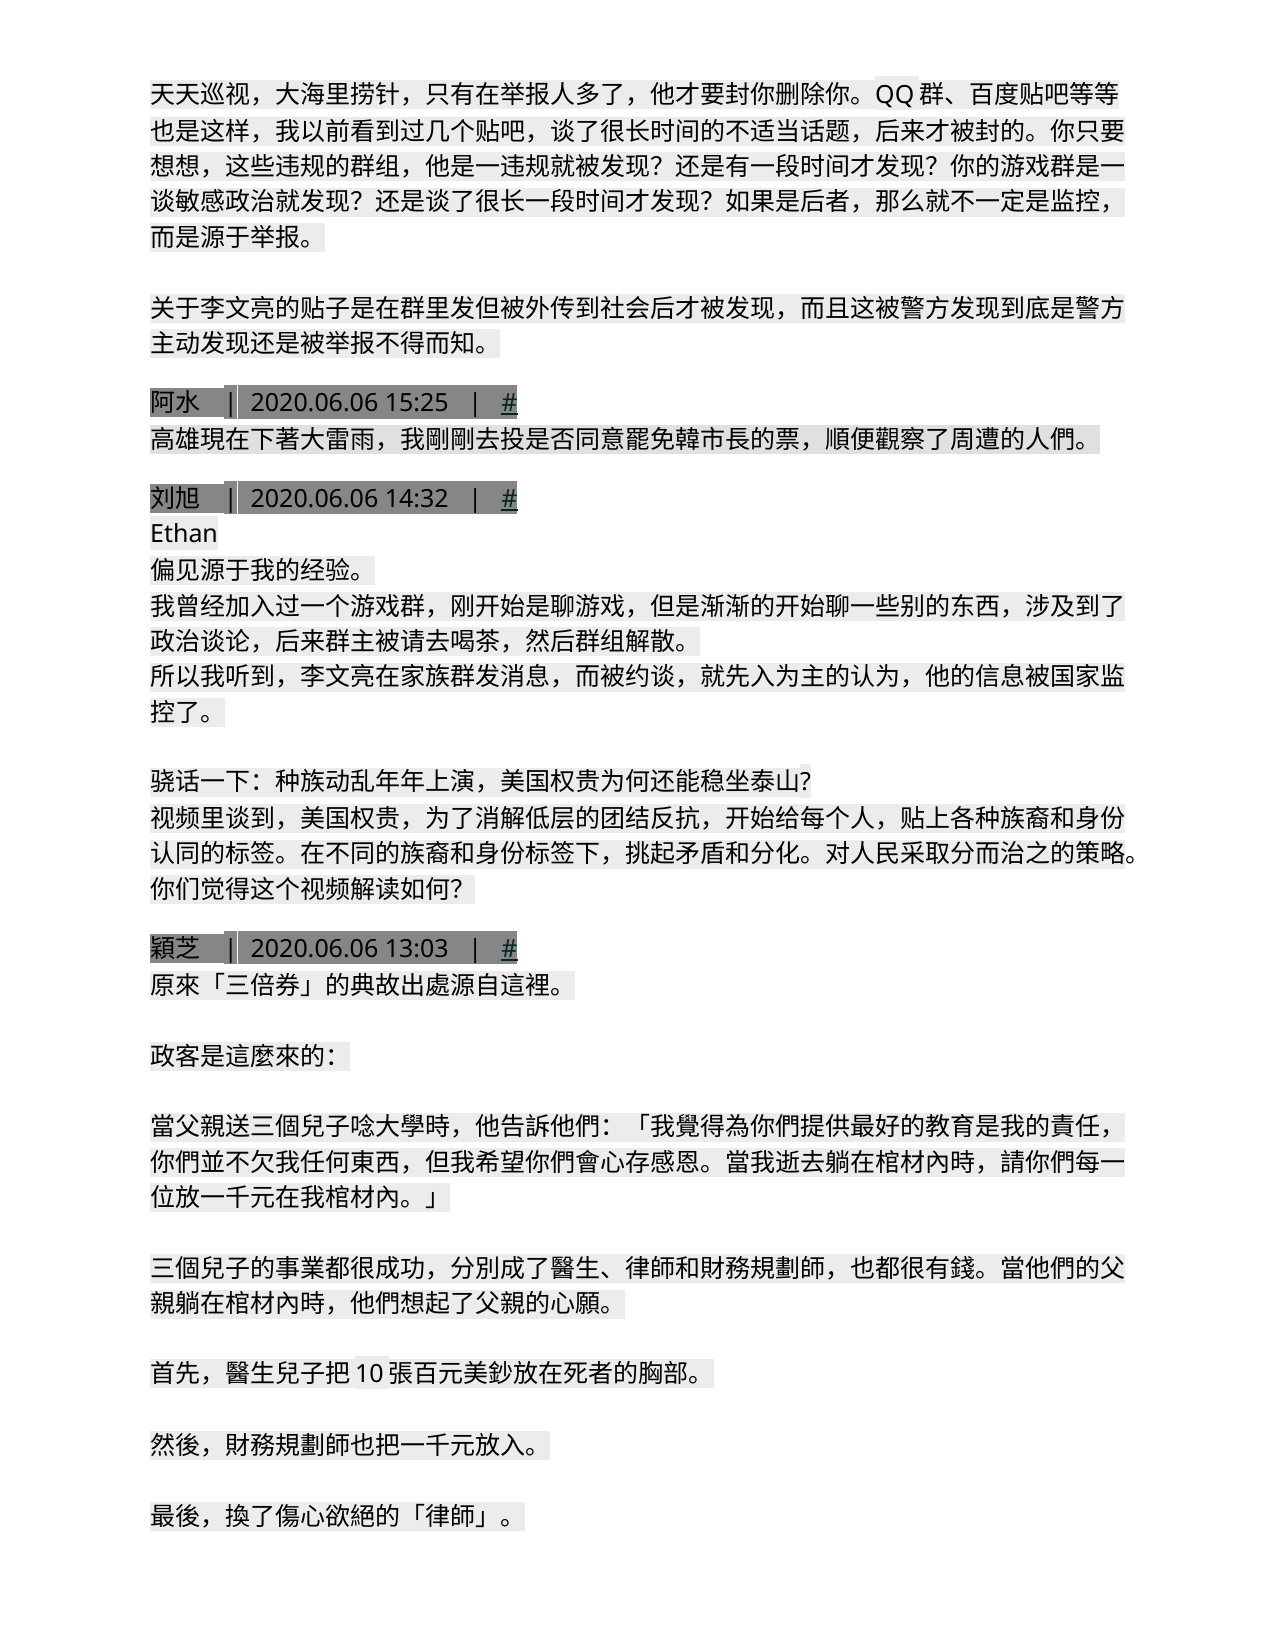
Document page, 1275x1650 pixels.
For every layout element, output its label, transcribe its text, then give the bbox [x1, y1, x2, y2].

text 穎芝 | 2020.06.06 13:03 | # [150, 929, 1125, 964]
text 刘旭 | 2020.06.06 14:32 | # [150, 479, 1125, 514]
text 高雄現在下著大雷雨，我剛剛去投是否同意罷免韓市長的票，順便觀察了周遭的人們。 [150, 419, 1125, 454]
text 阿水 | 2020.06.06 15:25 | # [150, 383, 1125, 419]
text 天天巡视，大海里捞针，只有在举报人多了，他才要封你删除你。QQ群、百度贴吧等等也是这样，我以前看到过几个贴吧，谈了很长时间的不适当话题，后来才被封的。你只要想想，这些违规的群组，他是一违规就被发现？还是有一段时间才发现？你的游戏群是一谈敏感政治就发现？还是谈了很长一段时间才发现？如果是后者，那么就不一定是监控，而是源于举报。 关于李文亮的贴子是在群里发但被外传到社会后才被发现，而且这被警方发现到底是警方主动发现还是被举报不得而知。 [150, 75, 1125, 358]
text Ethan 偏见源于我的经验。 我曾经加入过一个游戏群，刚开始是聊游戏，但是渐渐的开始聊一些别的东西，涉及到了政治谈论，后来群主被请去喝茶，然后群组解散。 所以我听到，李文亮在家族群发消息，而被约谈，就先入为主的认为，他的信息被国家监控了。 骁话一下：种族动乱年年上演，美国权贵为何还能稳坐泰山? 视频里谈到，美国权贵，为了消解低层的团结反抗，开始给每个人，贴上各种族裔和身份认同的标签。在不同的族裔和身份标签下，挑起矛盾和分化。对人民采取分而治之的策略。 你们觉得这个视频解读如何？ [150, 514, 1125, 904]
text 原來「三倍券」的典故出處源自這裡。 政客是這麼來的： 當父親送三個兒子唸大學時，他告訴他們：「我覺得為你們提供最好的教育是我的責任，你們並不欠我任何東西，但我希望你們會心存感恩。當我逝去躺在棺材內時，請你們每一位放一千元在我棺材內。」 三個兒子的事業都很成功，分別成了醫生、律師和財務規劃師，也都很有錢。當他們的父親躺在棺材內時，他們想起了父親的心願。 首先，醫生兒子把10張百元美鈔放在死者的胸部。 然後，財務規劃師也把一千元放入。 最後，換了傷心欲絕的「律師」。 [150, 964, 1125, 1567]
